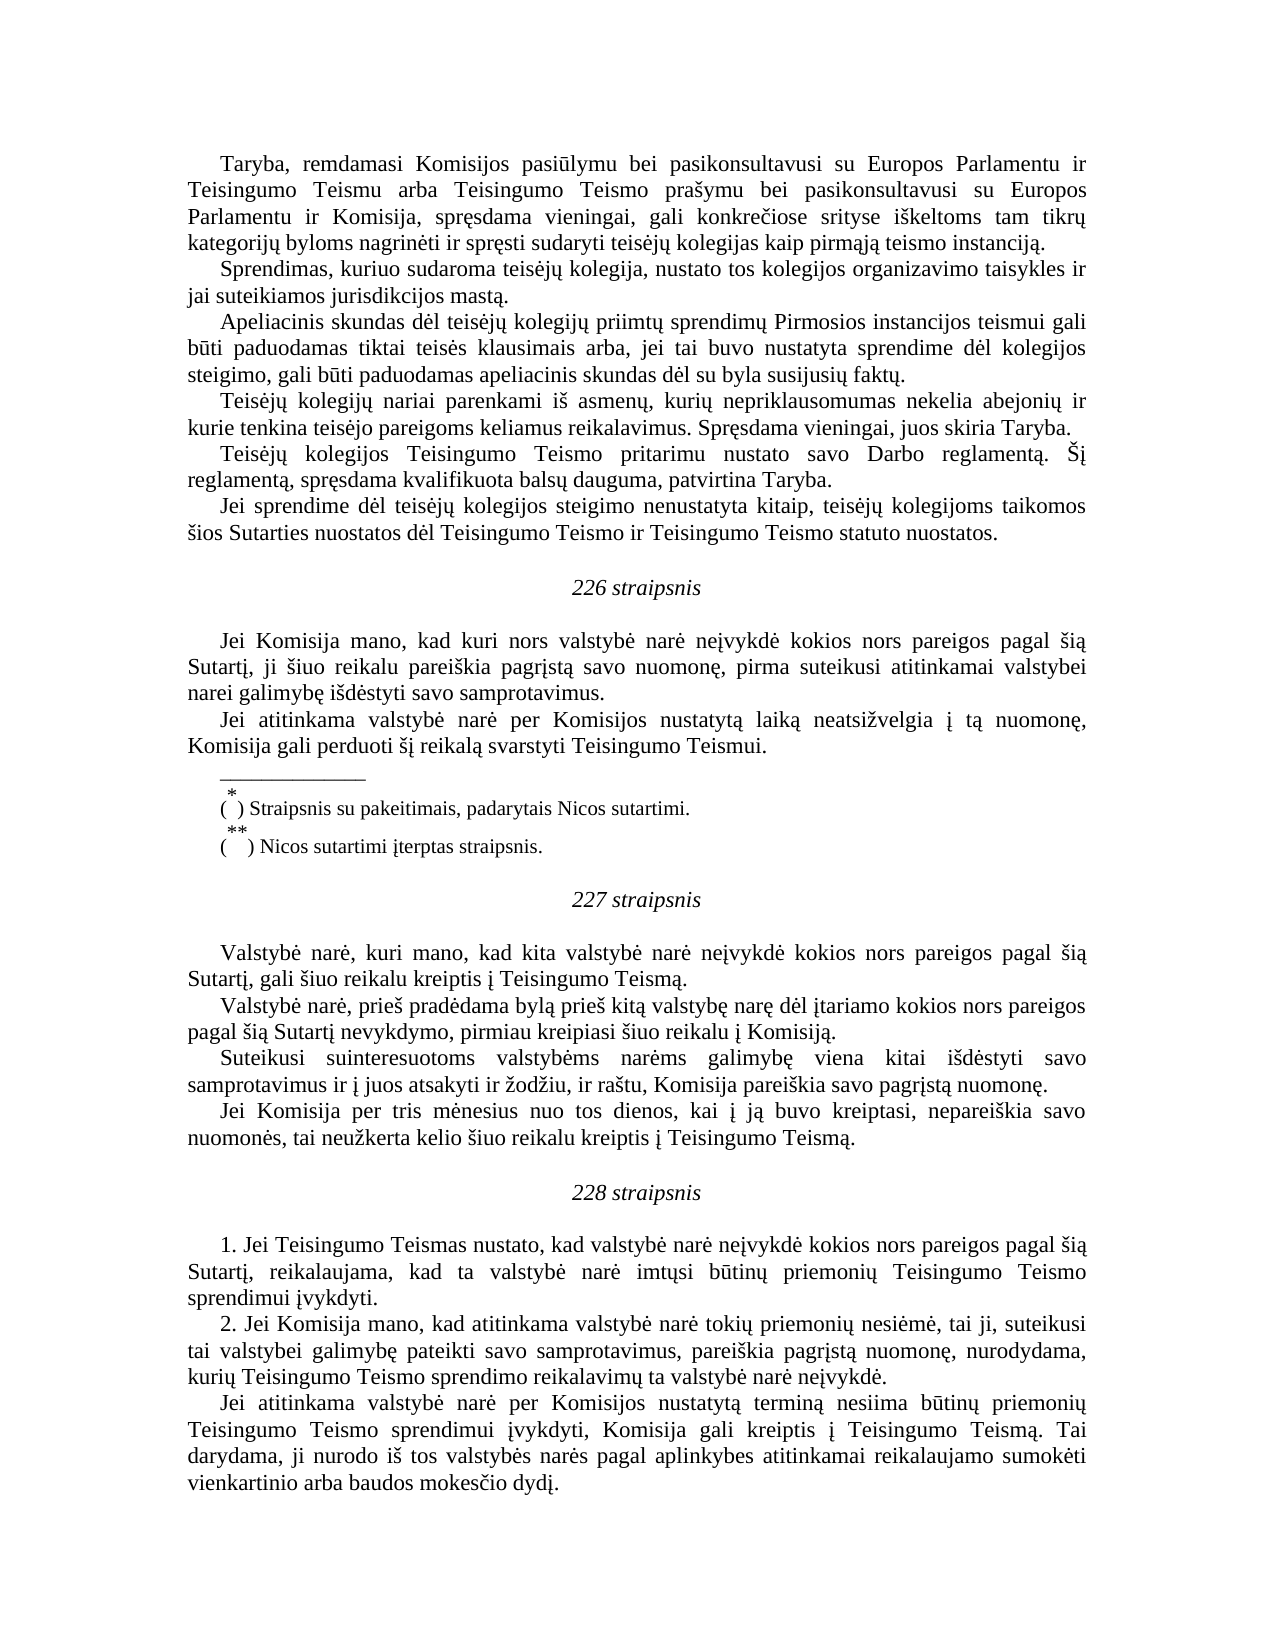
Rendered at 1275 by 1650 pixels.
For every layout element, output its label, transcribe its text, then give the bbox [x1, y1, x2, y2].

text (**) Nicos sutartimi įterptas straipsnis. [187, 820, 1088, 858]
text Valstybė narė, kuri mano, kad kita valstybė narė neįvykdė kokios nors pareigos pagal šią Sutartį, gali šiuo reikalu kreiptis į Teisingumo Teismą. [187, 939, 1088, 992]
text Apeliacinis skundas dėl teisėjų kolegijų priimtų sprendimų Pirmosios instancijos teismui gali būti paduodamas tiktai teisės klausimais arba, jei tai buvo nustatyta sprendime dėl kolegijos steigimo, gali būti paduodamas apeliacinis skundas dėl su byla susijusių faktų. [187, 308, 1088, 387]
text Teisėjų kolegijų nariai parenkami iš asmenų, kurių nepriklausomumas nekelia abejonių ir kurie tenkina teisėjo pareigoms keliamus reikalavimus. Spręsdama vieningai, juos skiria Taryba. [187, 387, 1088, 440]
text 1. Jei Teisingumo Teismas nustato, kad valstybė narė neįvykdė kokios nors pareigos pagal šią Sutartį, reikalaujama, kad ta valstybė narė imtųsi būtinų priemonių Teisingumo Teismo sprendimui įvykdyti. [187, 1231, 1088, 1310]
text ______________ [187, 758, 1088, 783]
text Taryba, remdamasi Komisijos pasiūlymu bei pasikonsultavusi su Europos Parlamentu ir Teisingumo Teismu arba Teisingumo Teismo prašymu bei pasikonsultavusi su Europos Parlamentu ir Komisija, spręsdama vieningai, gali konkrečiose srityse iškeltoms tam tikrų kategorijų byloms nagrinėti ir spręsti sudaryti teisėjų kolegijas kaip pirmąją teismo instanciją. [187, 150, 1088, 255]
text Jei Komisija per tris mėnesius nuo tos dienos, kai į ją buvo kreiptasi, nepareiškia savo nuomonės, tai neužkerta kelio šiuo reikalu kreiptis į Teisingumo Teismą. [187, 1097, 1088, 1150]
text Suteikusi suinteresuotoms valstybėms narėms galimybę viena kitai išdėstyti savo samprotavimus ir į juos atsakyti ir žodžiu, ir raštu, Komisija pareiškia savo pagrįstą nuomonę. [187, 1044, 1088, 1097]
text Jei atitinkama valstybė narė per Komisijos nustatytą terminą nesiima būtinų priemonių Teisingumo Teismo sprendimui įvykdyti, Komisija gali kreiptis į Teisingumo Teismą. Tai darydama, ji nurodo iš tos valstybės narės pagal aplinkybes atitinkamai reikalaujamo sumokėti vienkartinio arba baudos mokesčio dydį. [187, 1389, 1088, 1495]
text 2. Jei Komisija mano, kad atitinkama valstybė narė tokių priemonių nesiėmė, tai ji, suteikusi tai valstybei galimybę pateikti savo samprotavimus, pareiškia pagrįstą nuomonę, nurodydama, kurių Teisingumo Teismo sprendimo reikalavimų ta valstybė narė neįvykdė. [187, 1310, 1088, 1389]
text (*) Straipsnis su pakeitimais, padarytais Nicos sutartimi. [187, 783, 1088, 820]
text 226 straipsnis [187, 574, 1088, 600]
text 228 straipsnis [187, 1179, 1088, 1205]
text Sprendimas, kuriuo sudaroma teisėjų kolegija, nustato tos kolegijos organizavimo taisykles ir jai suteikiamos jurisdikcijos mastą. [187, 255, 1088, 308]
text Jei sprendime dėl teisėjų kolegijos steigimo nenustatyta kitaip, teisėjų kolegijoms taikomos šios Sutarties nuostatos dėl Teisingumo Teismo ir Teisingumo Teismo statuto nuostatos. [187, 493, 1088, 545]
text Valstybė narė, prieš pradėdama bylą prieš kitą valstybę narę dėl įtariamo kokios nors pareigos pagal šią Sutartį nevykdymo, pirmiau kreipiasi šiuo reikalu į Komisiją. [187, 992, 1088, 1044]
text Jei atitinkama valstybė narė per Komisijos nustatytą laiką neatsižvelgia į tą nuomonę, Komisija gali perduoti šį reikalą svarstyti Teisingumo Teismui. [187, 706, 1088, 758]
text Jei Komisija mano, kad kuri nors valstybė narė neįvykdė kokios nors pareigos pagal šią Sutartį, ji šiuo reikalu pareiškia pagrįstą savo nuomonę, pirma suteikusi atitinkamai valstybei narei galimybę išdėstyti savo samprotavimus. [187, 627, 1088, 706]
text Teisėjų kolegijos Teisingumo Teismo pritarimu nustato savo Darbo reglamentą. Šį reglamentą, spręsdama kvalifikuota balsų dauguma, patvirtina Taryba. [187, 440, 1088, 493]
text 227 straipsnis [187, 886, 1088, 913]
